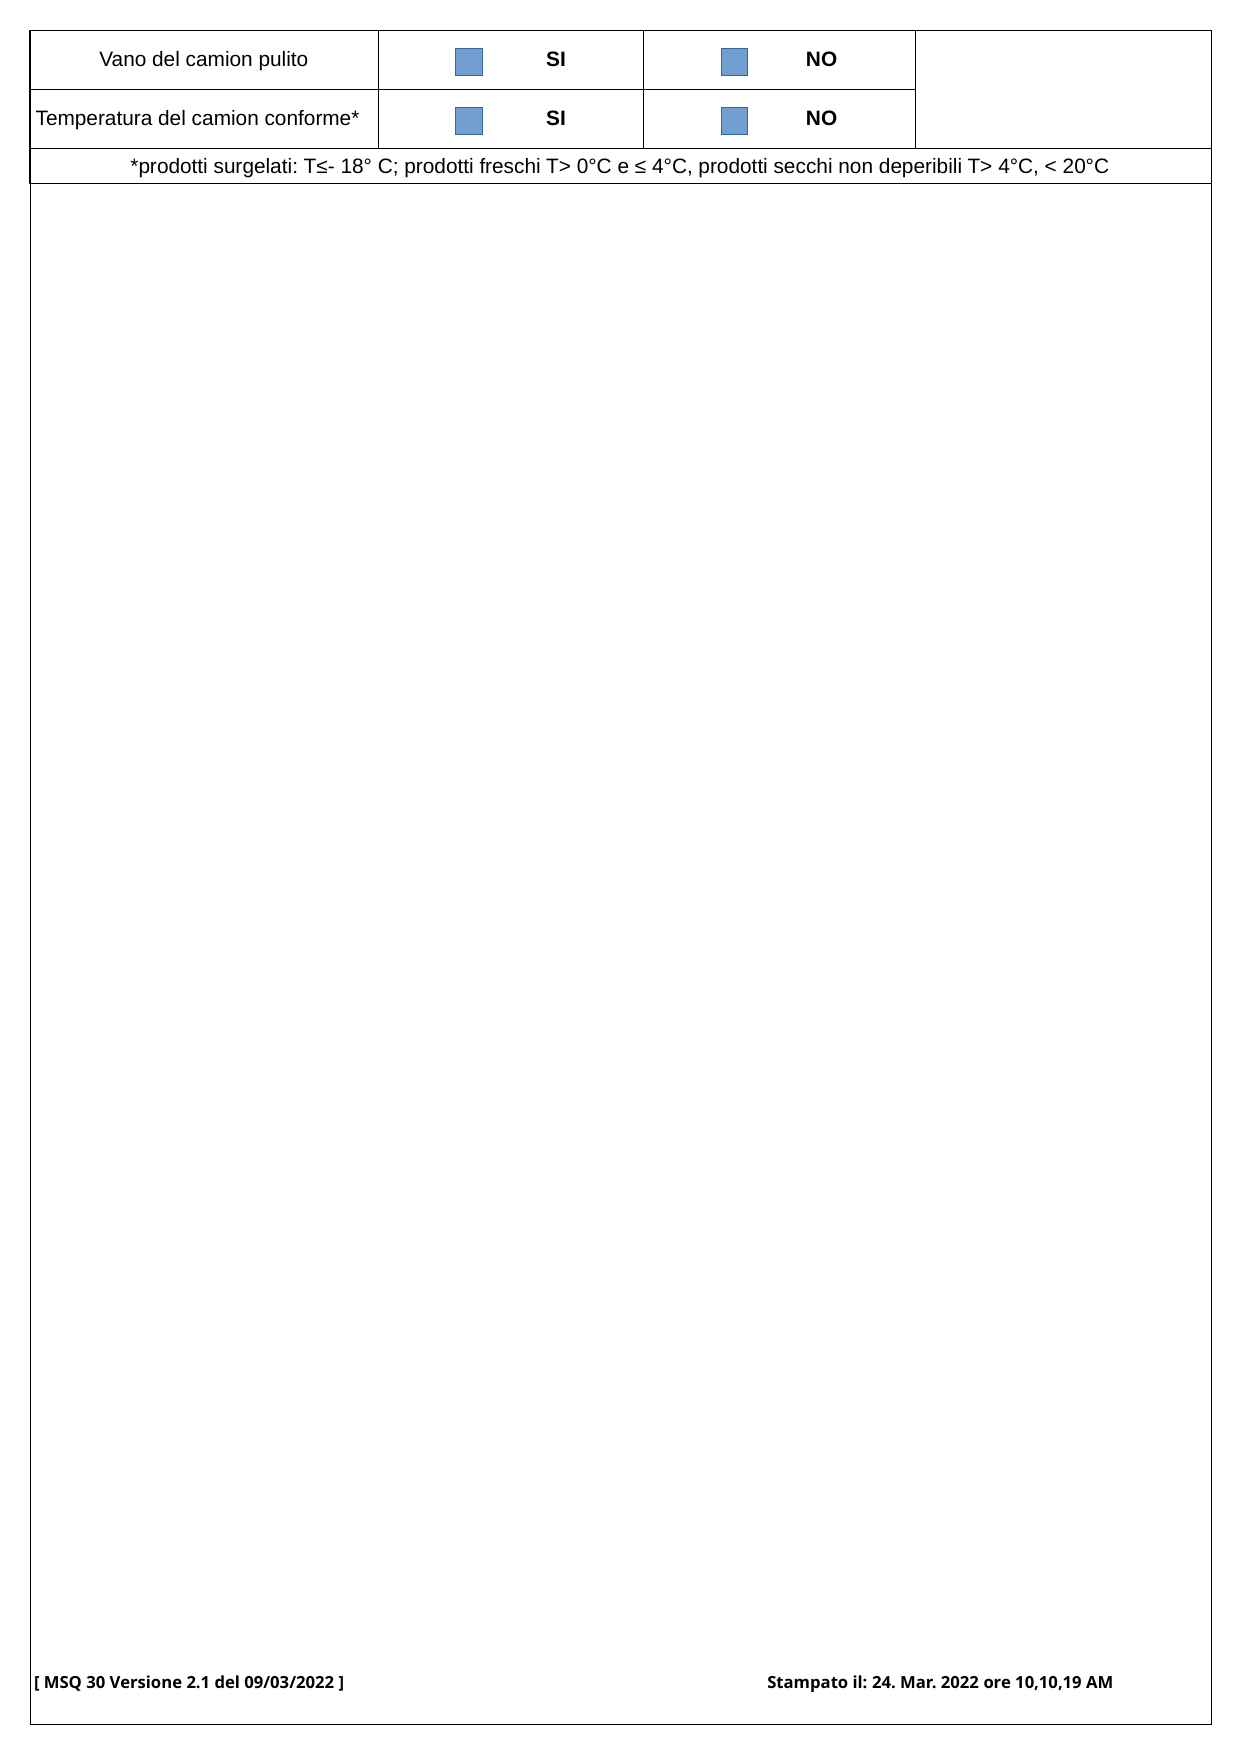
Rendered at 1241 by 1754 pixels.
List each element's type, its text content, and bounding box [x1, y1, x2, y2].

table_cell SI [379, 31, 643, 89]
table_cell NO [644, 90, 915, 148]
table_cell NO [644, 31, 915, 89]
table_cell SI [379, 90, 643, 148]
table_cell Temperatura del camion conforme* [31, 90, 378, 148]
table_cell Vano del camion pulito [31, 31, 378, 89]
table_cell [916, 31, 1211, 148]
table_cell *prodotti surgelati: T≤- 18° C; prodotti freschi T> 0°C e ≤ 4°C, prodotti secchi non deperibili T> 4°C, < 20°C [31, 149, 1211, 183]
